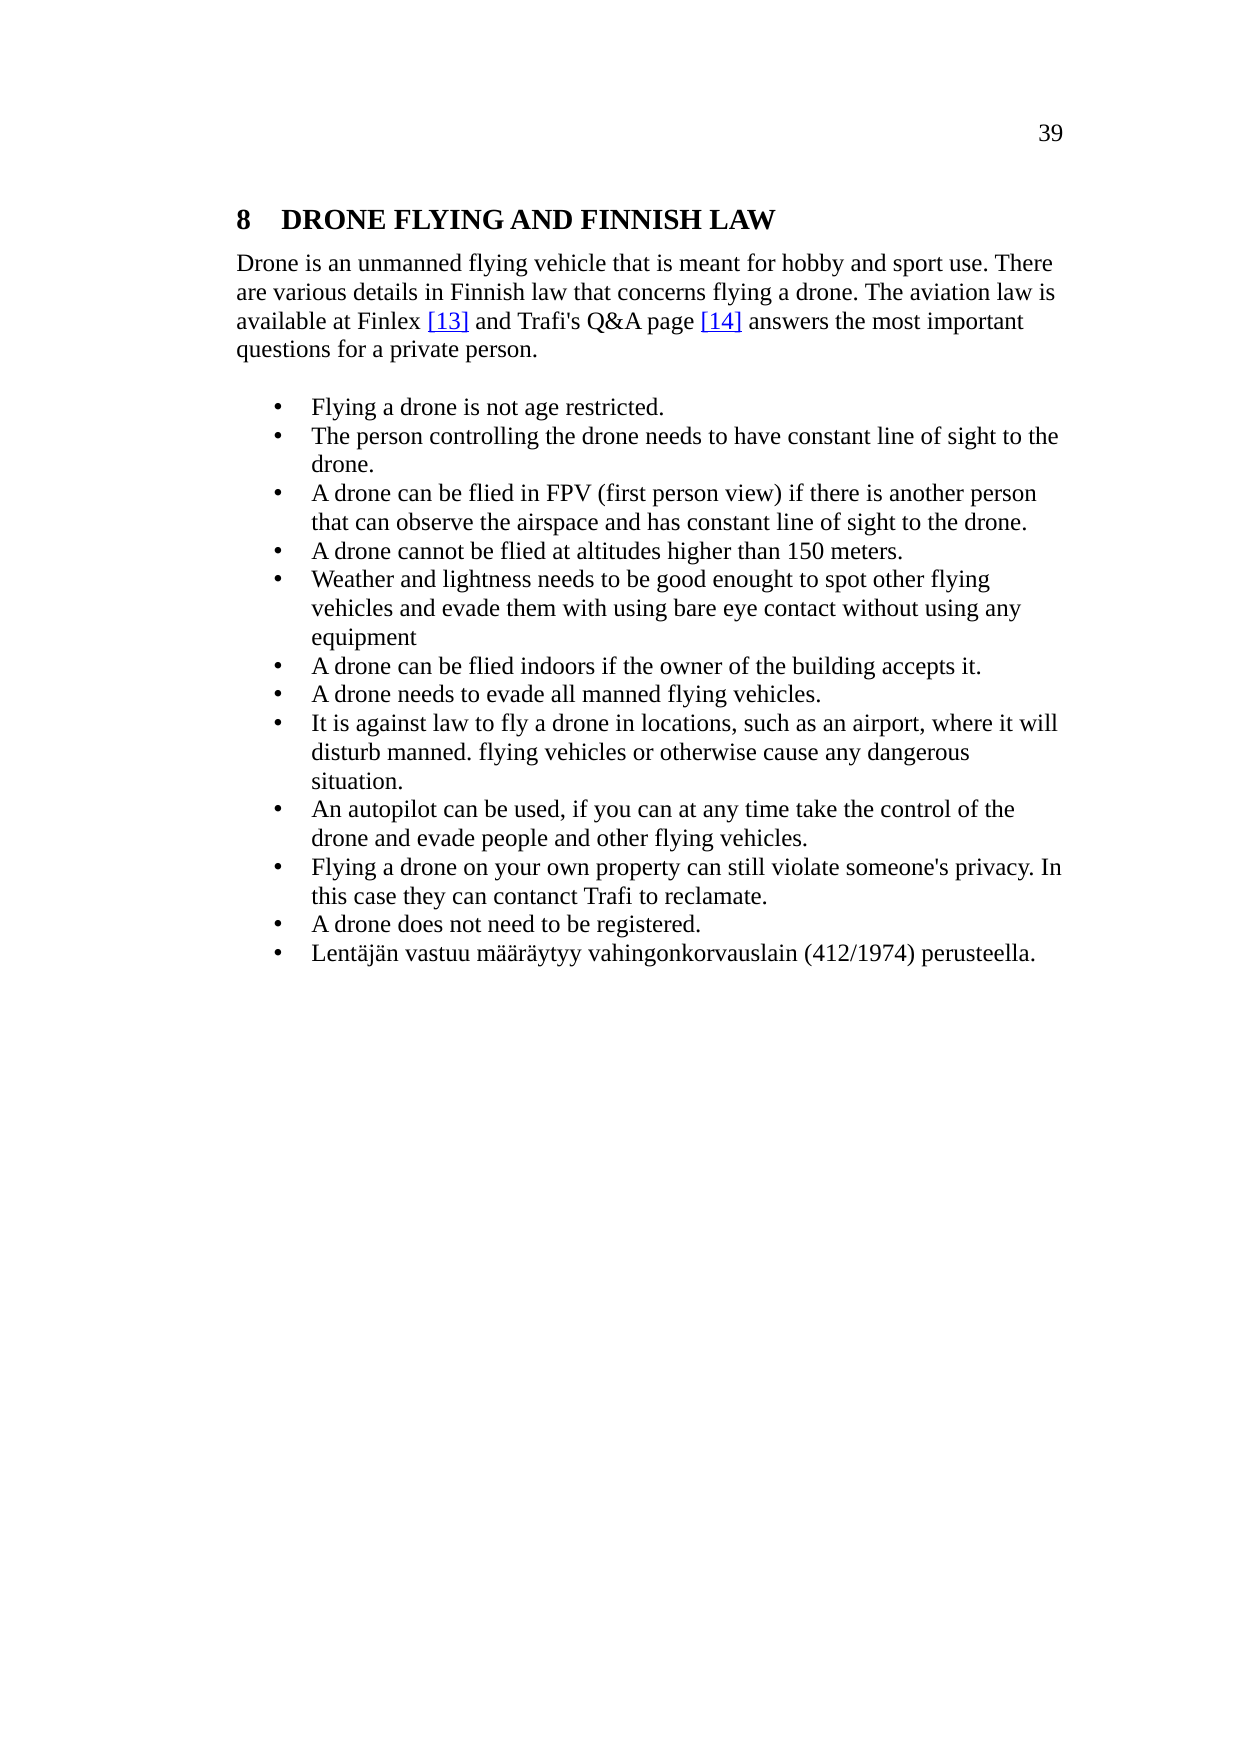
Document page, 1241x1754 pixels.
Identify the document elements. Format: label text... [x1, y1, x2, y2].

list A drone can be flied in FPV (first person view) if there is another person that can observe the airspace and has constant line of sight to the drone. [274, 478, 1063, 536]
list An autopilot can be used, if you can at any time take the control of the drone and evade people and other flying vehicles. [274, 794, 1063, 852]
list Lentäjän vastuu määräytyy vahingonkorvauslain (412/1974) perusteella. [274, 938, 1063, 967]
list A drone does not need to be registered. [274, 909, 1063, 938]
list A drone can be flied indoors if the owner of the building accepts it. [274, 651, 1063, 679]
list It is against law to fly a drone in locations, such as an airport, where it will disturb manned. flying vehicles or otherwise cause any dangerous situation. [274, 708, 1063, 794]
list A drone cannot be flied at altitudes higher than 150 meters. [274, 536, 1063, 564]
text Drone is an unmanned flying vehicle that is meant for hobby and sport use. There are various details in Finnish law that concerns flying a drone. The aviation law is available at Finlex [13] and Trafi's Q&A page [14] answers the most important questions for a private person. [236, 248, 1063, 363]
list Flying a drone on your own property can still violate someone's privacy. In this case they can contanct Trafi to reclamate. [274, 852, 1063, 909]
list A drone needs to evade all manned flying vehicles. [274, 679, 1063, 708]
list The person controlling the drone needs to have constant line of sight to the drone. [274, 421, 1063, 478]
subtitle Drone flying and Finnish law [236, 202, 1063, 236]
list Weather and lightness needs to be good enought to spot other flying vehicles and evade them with using bare eye contact without using any equipment [274, 564, 1063, 651]
list Flying a drone is not age restricted. [274, 392, 1063, 421]
